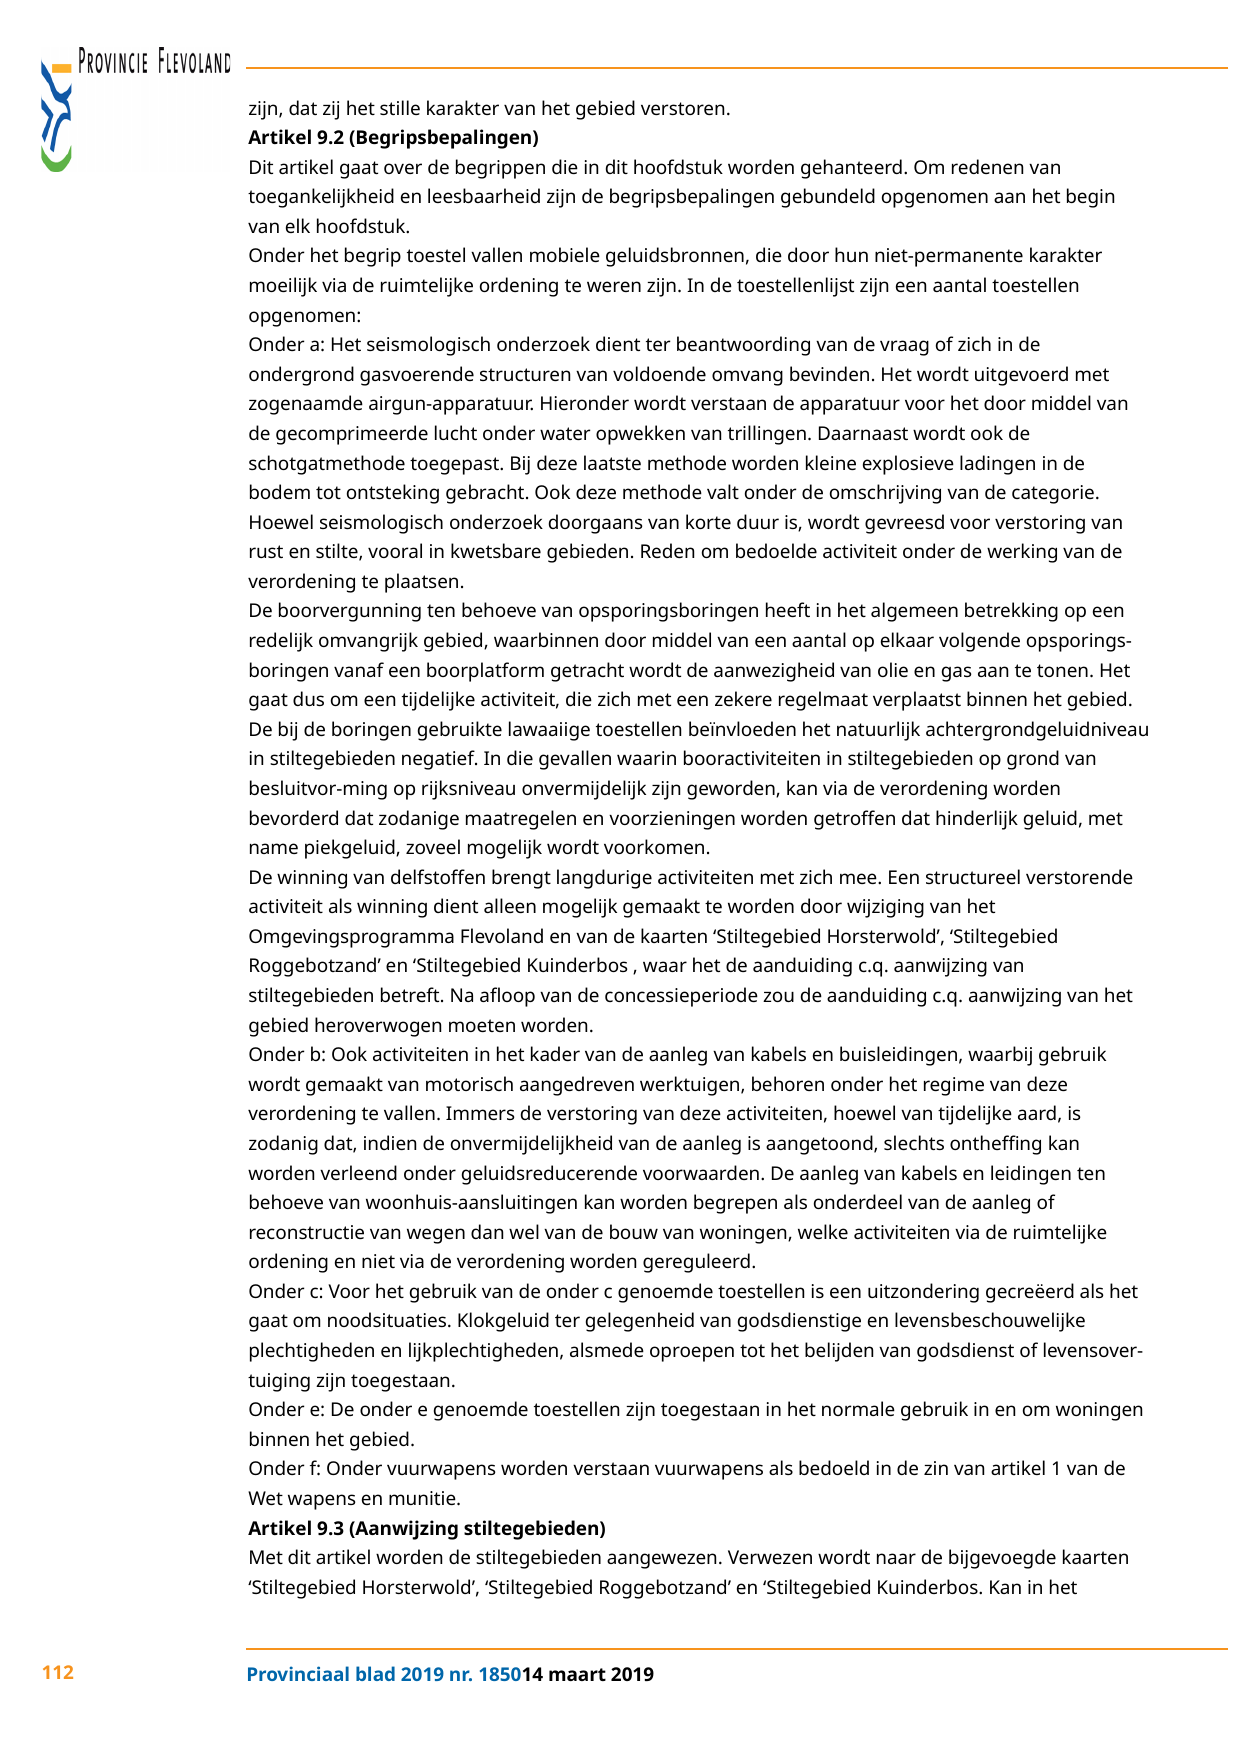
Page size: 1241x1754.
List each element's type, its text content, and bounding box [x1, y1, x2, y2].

text Onder f: Onder vuurwapens worden verstaan vuurwapens als bedoeld in de zin van artikel 1 van de Wet wapens en munitie. [248, 1456, 1152, 1511]
text Dit artikel gaat over de begrippen die in dit hoofdstuk worden gehanteerd. Om redenen van toegankelijkheid en leesbaarheid zijn de begripsbepalingen gebundeld opgenomen aan het begin van elk hoofdstuk. [248, 154, 1152, 239]
text Artikel 9.3 (Aanwijzing stiltegebieden) [248, 1515, 1152, 1541]
text Artikel 9.2 (Begripsbepalingen) [248, 124, 1152, 150]
text Onder b: Ook activiteiten in het kader van de aanleg van kabels en buisleidingen, waarbij gebruik wordt gemaakt van motorisch aangedreven werktuigen, behoren onder het regime van deze verordening te vallen. Immers de verstoring van deze activiteiten, hoewel van tijdelijke aard, is zodanig dat, indien de onvermijdelijkheid van de aanleg is aangetoond, slechts ontheffing kan worden verleend onder geluidsreducerende voorwaarden. De aanleg van kabels en leidingen ten behoeve van woonhuis-aansluitingen kan worden begrepen als onderdeel van de aanleg of reconstructie van wegen dan wel van de bouw van woningen, welke activiteiten via de ruimtelijke ordening en niet via de verordening worden gereguleerd. [248, 1041, 1152, 1274]
picture [41, 47, 231, 172]
text Onder c: Voor het gebruik van de onder c genoemde toestellen is een uitzondering gecreëerd als het gaat om noodsituaties. Klokgeluid ter gelegenheid van godsdienstige en levensbeschouwelijke plechtigheden en lijkplechtigheden, alsmede oproepen tot het belijden van godsdienst of levensover-tuiging zijn toegestaan. [248, 1278, 1152, 1393]
text Onder a: Het seismologisch onderzoek dient ter beantwoording van de vraag of zich in de ondergrond gasvoerende structuren van voldoende omvang bevinden. Het wordt uitgevoerd met zogenaamde airgun-apparatuur. Hieronder wordt verstaan de apparatuur voor het door middel van de gecomprimeerde lucht onder water opwekken van trillingen. Daarnaast wordt ook de schotgatmethode toegepast. Bij deze laatste methode worden kleine explosieve ladingen in de bodem tot ontsteking gebracht. Ook deze methode valt onder de omschrijving van de categorie. Hoewel seismologisch onderzoek doorgaans van korte duur is, wordt gevreesd voor verstoring van rust en stilte, vooral in kwetsbare gebieden. Reden om bedoelde activiteit onder de werking van de verordening te plaatsen. [248, 331, 1152, 594]
text Met dit artikel worden de stiltegebieden aangewezen. Verwezen wordt naar de bijgevoegde kaarten ‘Stiltegebied Horsterwold’, ‘Stiltegebied Roggebotzand’ en ‘Stiltegebied Kuinderbos. Kan in het [248, 1544, 1152, 1600]
text Onder het begrip toestel vallen mobiele geluidsbronnen, die door hun niet-permanente karakter moeilijk via de ruimtelijke ordening te weren zijn. In de toestellenlijst zijn een aantal toestellen opgenomen: [248, 243, 1152, 328]
text Onder e: De onder e genoemde toestellen zijn toegestaan in het normale gebruik in en om woningen binnen het gebied. [248, 1396, 1152, 1452]
text zijn, dat zij het stille karakter van het gebied verstoren. [248, 95, 1152, 121]
text De winning van delfstoffen brengt langdurige activiteiten met zich mee. Een structureel verstorende activiteit als winning dient alleen mogelijk gemaakt te worden door wijziging van het Omgevingsprogramma Flevoland en van de kaarten ‘Stiltegebied Horsterwold’, ‘Stiltegebied Roggebotzand’ en ‘Stiltegebied Kuinderbos , waar het de aanduiding c.q. aanwijzing van stiltegebieden betreft. Na afloop van de concessieperiode zou de aanduiding c.q. aanwijzing van het gebied heroverwogen moeten worden. [248, 864, 1152, 1038]
text De boorvergunning ten behoeve van opsporingsboringen heeft in het algemeen betrekking op een redelijk omvangrijk gebied, waarbinnen door middel van een aantal op elkaar volgende opsporings-boringen vanaf een boorplatform getracht wordt de aanwezigheid van olie en gas aan te tonen. Het gaat dus om een tijdelijke activiteit, die zich met een zekere regelmaat verplaatst binnen het gebied. De bij de boringen gebruikte lawaaiige toestellen beïnvloeden het natuurlijk achtergrondgeluidniveau in stiltegebieden negatief. In die gevallen waarin booractiviteiten in stiltegebieden op grond van besluitvor-ming op rijksniveau onvermijdelijk zijn geworden, kan via de verordening worden bevorderd dat zodanige maatregelen en voorzieningen worden getroffen dat hinderlijk geluid, met name piekgeluid, zoveel mogelijk wordt voorkomen. [248, 598, 1152, 860]
